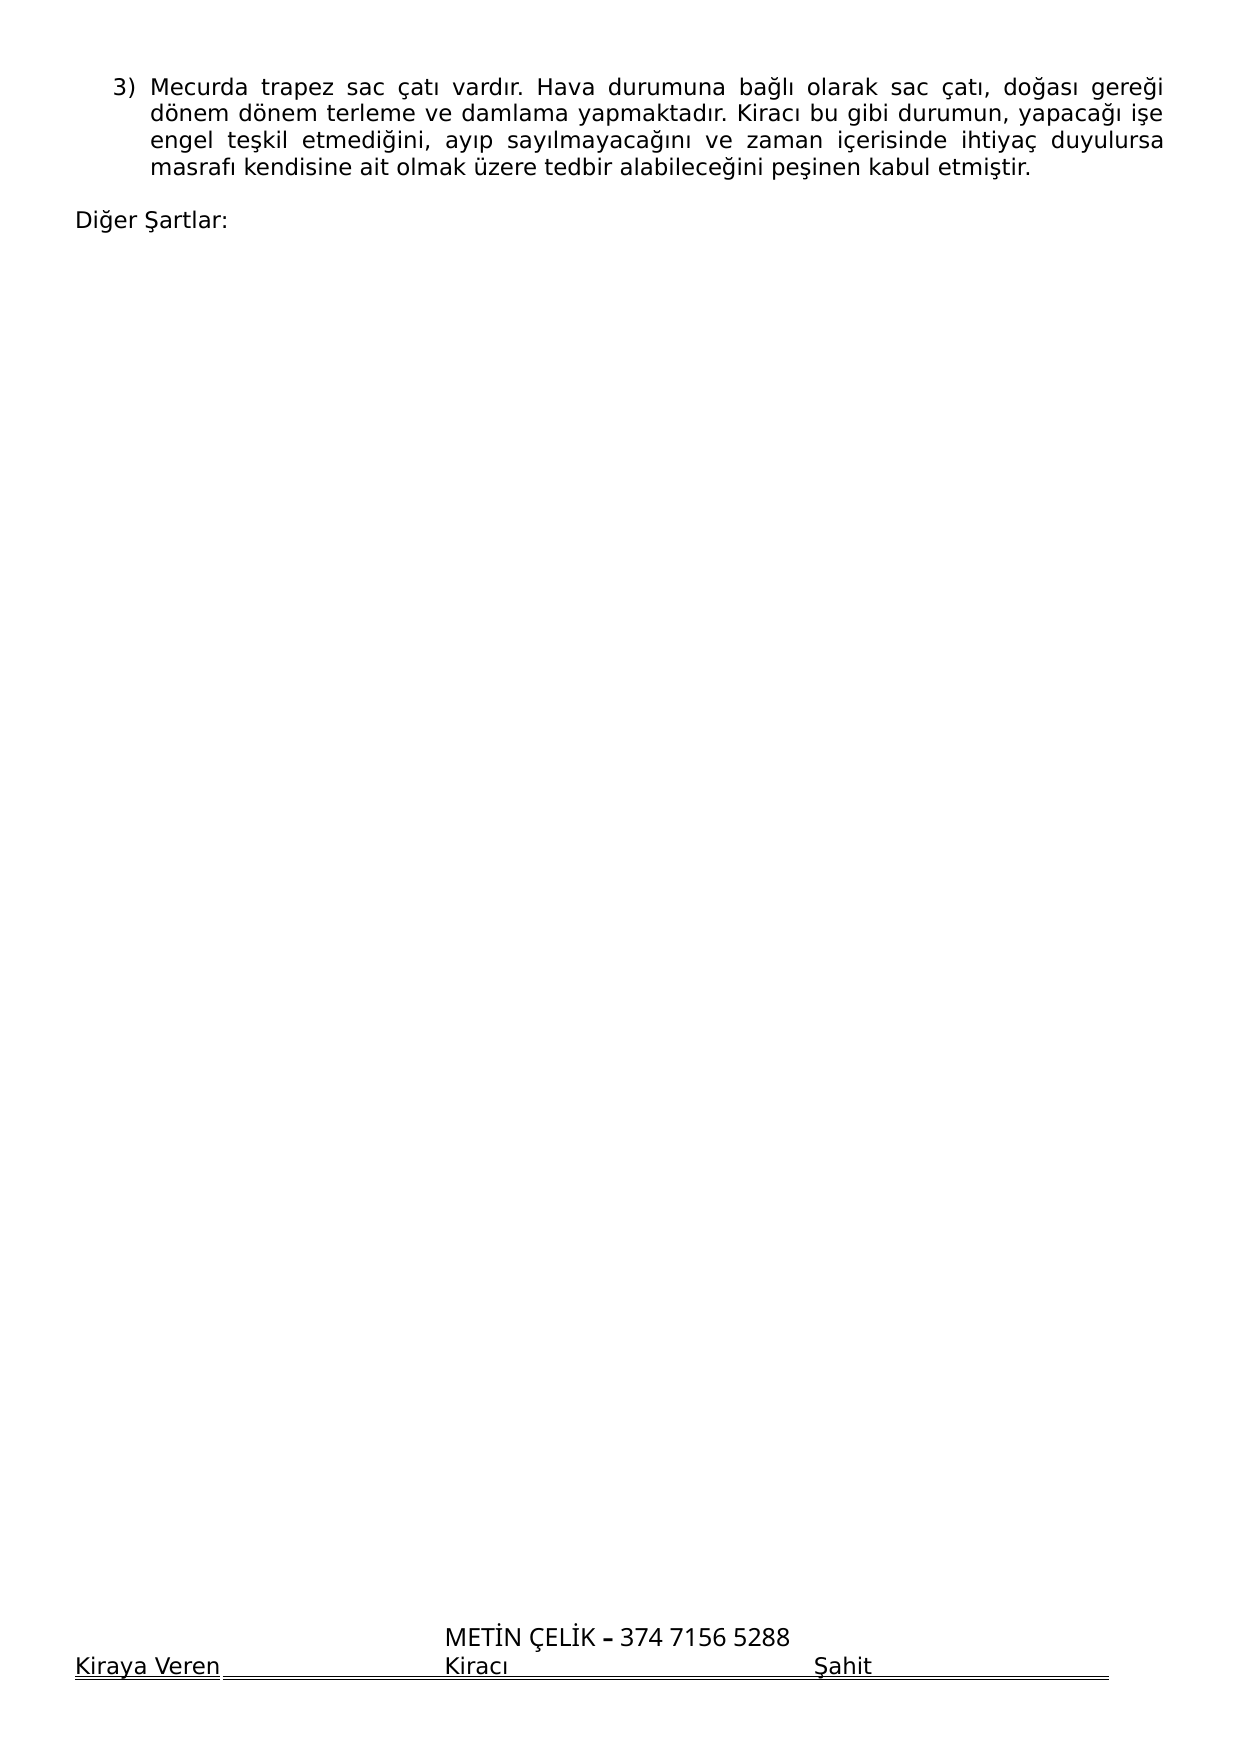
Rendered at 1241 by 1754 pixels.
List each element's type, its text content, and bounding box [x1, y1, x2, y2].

list Mecurda trapez sac çatı vardır. Hava durumuna bağlı olarak sac çatı, doğası gereği dönem dönem terleme ve damlama yapmaktadır. Kiracı bu gibi durumun, yapacağı işe engel teşkil etmediğini, ayıp sayılmayacağını ve zaman içerisinde ihtiyaç duyulursa masrafı kendisine ait olmak üzere tedbir alabileceğini peşinen kabul etmiştir. [112, 74, 1165, 181]
text Diğer Şartlar: [75, 207, 1165, 234]
